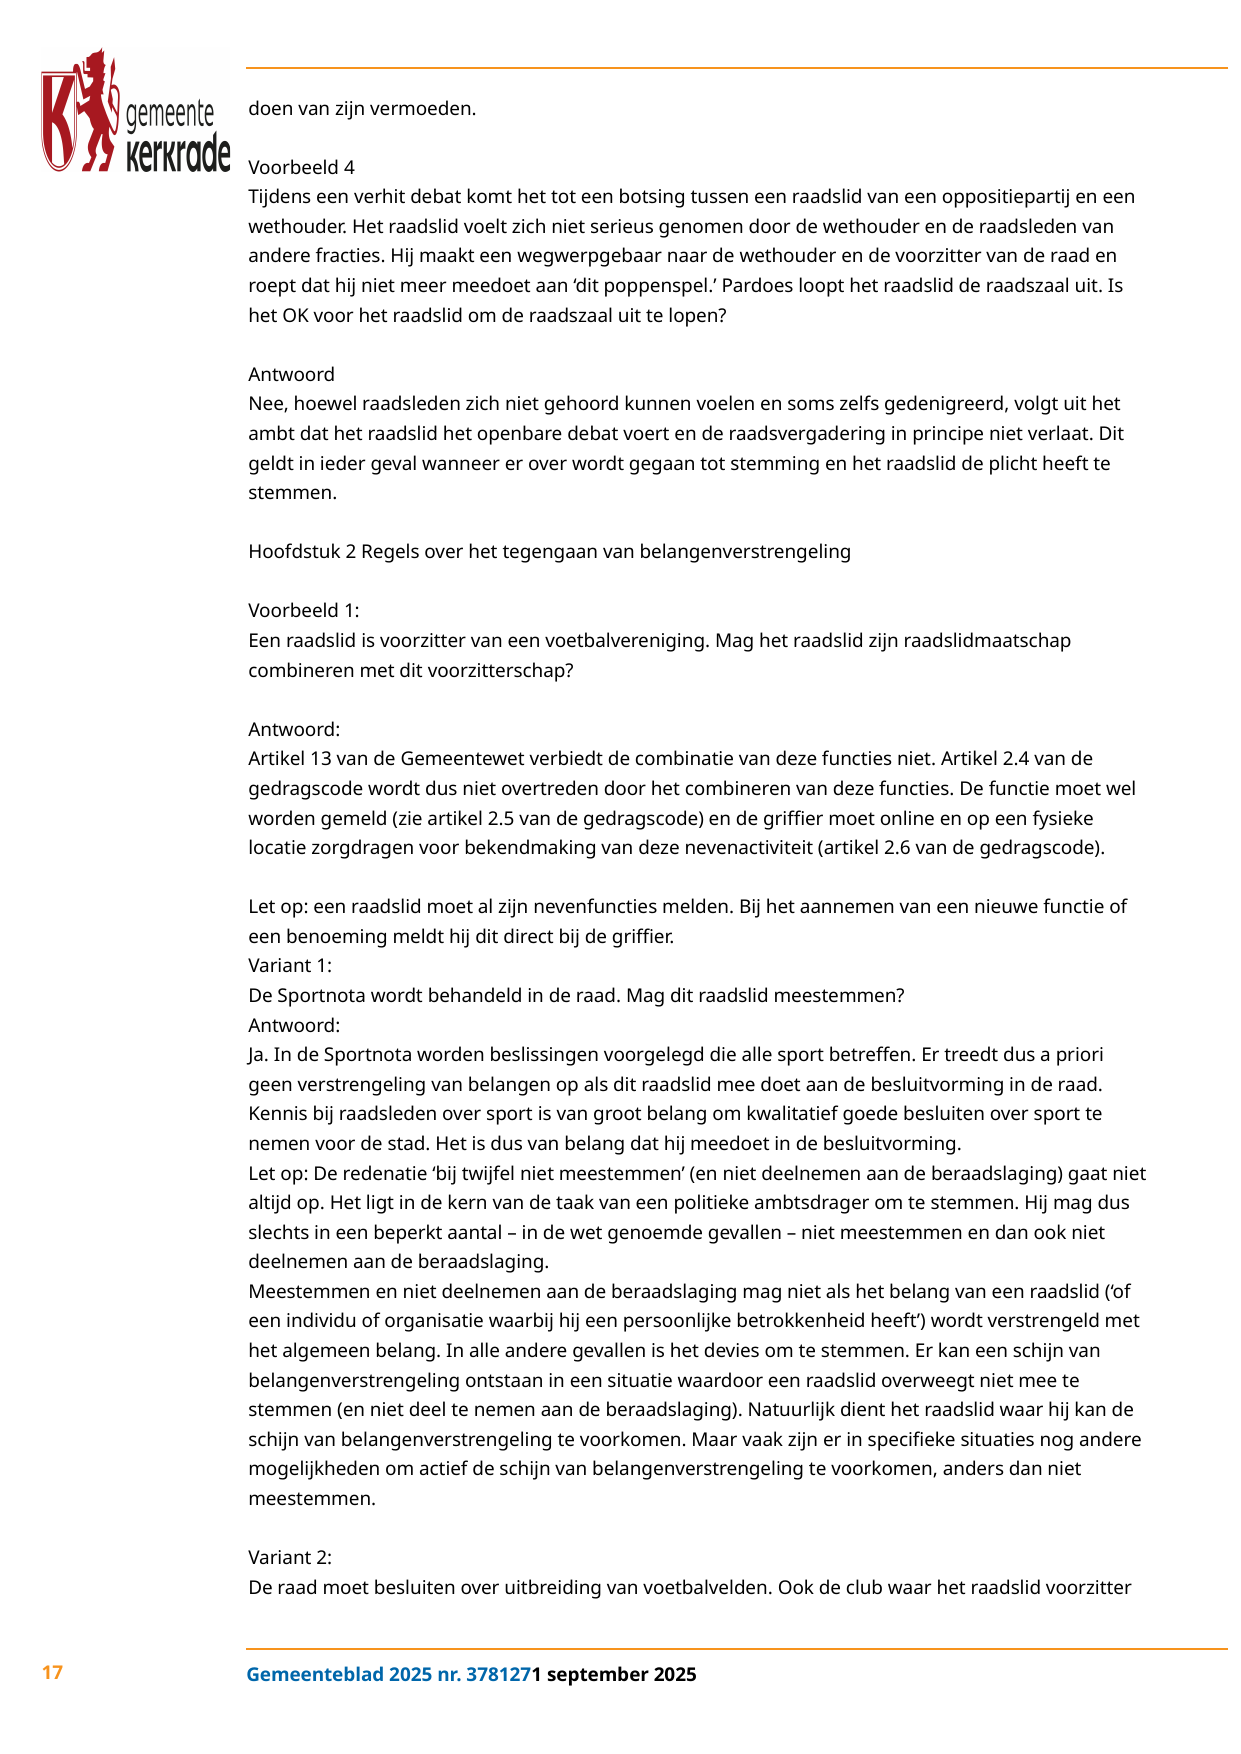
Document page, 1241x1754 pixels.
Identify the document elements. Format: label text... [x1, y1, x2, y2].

text Tijdens een verhit debat komt het tot een botsing tussen een raadslid van een oppositiepartij en een wethouder. Het raadslid voelt zich niet serieus genomen door de wethouder en de raadsleden van andere fracties. Hij maakt een wegwerpgebaar naar de wethouder en de voorzitter van de raad en roept dat hij niet meer meedoet aan ‘dit poppenspel.’ Pardoes loopt het raadslid de raadszaal uit. Is het OK voor het raadslid om de raadszaal uit te lopen? [248, 183, 1152, 328]
text Voorbeeld 1: [248, 598, 1152, 623]
text Voorbeeld 4 [248, 154, 1152, 180]
text De raad moet besluiten over uitbreiding van voetbalvelden. Ook de club waar het raadslid voorzitter [248, 1574, 1152, 1600]
text Antwoord [248, 361, 1152, 387]
text Artikel 13 van de Gemeentewet verbiedt de combinatie van deze functies niet. Artikel 2.4 van de gedragscode wordt dus niet overtreden door het combineren van deze functies. De functie moet wel worden gemeld (zie artikel 2.5 van de gedragscode) en de griffier moet online en op een fysieke locatie zorgdragen voor bekendmaking van deze nevenactiviteit (artikel 2.6 van de gedragscode). [248, 746, 1152, 860]
text Variant 1: [248, 953, 1152, 978]
text De Sportnota wordt behandeld in de raad. Mag dit raadslid meestemmen? [248, 982, 1152, 1008]
text Antwoord: [248, 716, 1152, 742]
text Meestemmen en niet deelnemen aan de beraadslaging mag niet als het belang van een raadslid (‘of een individu of organisatie waarbij hij een persoonlijke betrokkenheid heeft’) wordt verstrengeld met het algemeen belang. In alle andere gevallen is het devies om te stemmen. Er kan een schijn van belangenverstrengeling ontstaan in een situatie waardoor een raadslid overweegt niet mee te stemmen (en niet deel te nemen aan de beraadslaging). Natuurlijk dient het raadslid waar hij kan de schijn van belangenverstrengeling te voorkomen. Maar vaak zijn er in specifieke situaties nog andere mogelijkheden om actief de schijn van belangenverstrengeling te voorkomen, anders dan niet meestemmen. [248, 1278, 1152, 1511]
text Antwoord: [248, 1012, 1152, 1038]
text Variant 2: [248, 1544, 1152, 1570]
text Ja. In de Sportnota worden beslissingen voorgelegd die alle sport betreffen. Er treedt dus a priori geen verstrengeling van belangen op als dit raadslid mee doet aan de besluitvorming in de raad. Kennis bij raadsleden over sport is van groot belang om kwalitatief goede besluiten over sport te nemen voor de stad. Het is dus van belang dat hij meedoet in de besluitvorming. [248, 1041, 1152, 1156]
text Een raadslid is voorzitter van een voetbalvereniging. Mag het raadslid zijn raadslidmaatschap combineren met dit voorzitterschap? [248, 627, 1152, 683]
text Hoofdstuk 2 Regels over het tegengaan van belangenverstrengeling [248, 538, 1152, 564]
text Let op: De redenatie ‘bij twijfel niet meestemmen’ (en niet deelnemen aan de beraadslaging) gaat niet altijd op. Het ligt in de kern van de taak van een politieke ambtsdrager om te stemmen. Hij mag dus slechts in een beperkt aantal – in de wet genoemde gevallen – niet meestemmen en dan ook niet deelnemen aan de beraadslaging. [248, 1160, 1152, 1274]
text doen van zijn vermoeden. [248, 95, 1152, 121]
text Nee, hoewel raadsleden zich niet gehoord kunnen voelen en soms zelfs gedenigreerd, volgt uit het ambt dat het raadslid het openbare debat voert en de raadsvergadering in principe niet verlaat. Dit geldt in ieder geval wanneer er over wordt gegaan tot stemming en het raadslid de plicht heeft te stemmen. [248, 391, 1152, 505]
picture [41, 47, 231, 172]
text Let op: een raadslid moet al zijn nevenfuncties melden. Bij het aannemen van een nieuwe functie of een benoeming meldt hij dit direct bij de griffier. [248, 893, 1152, 949]
